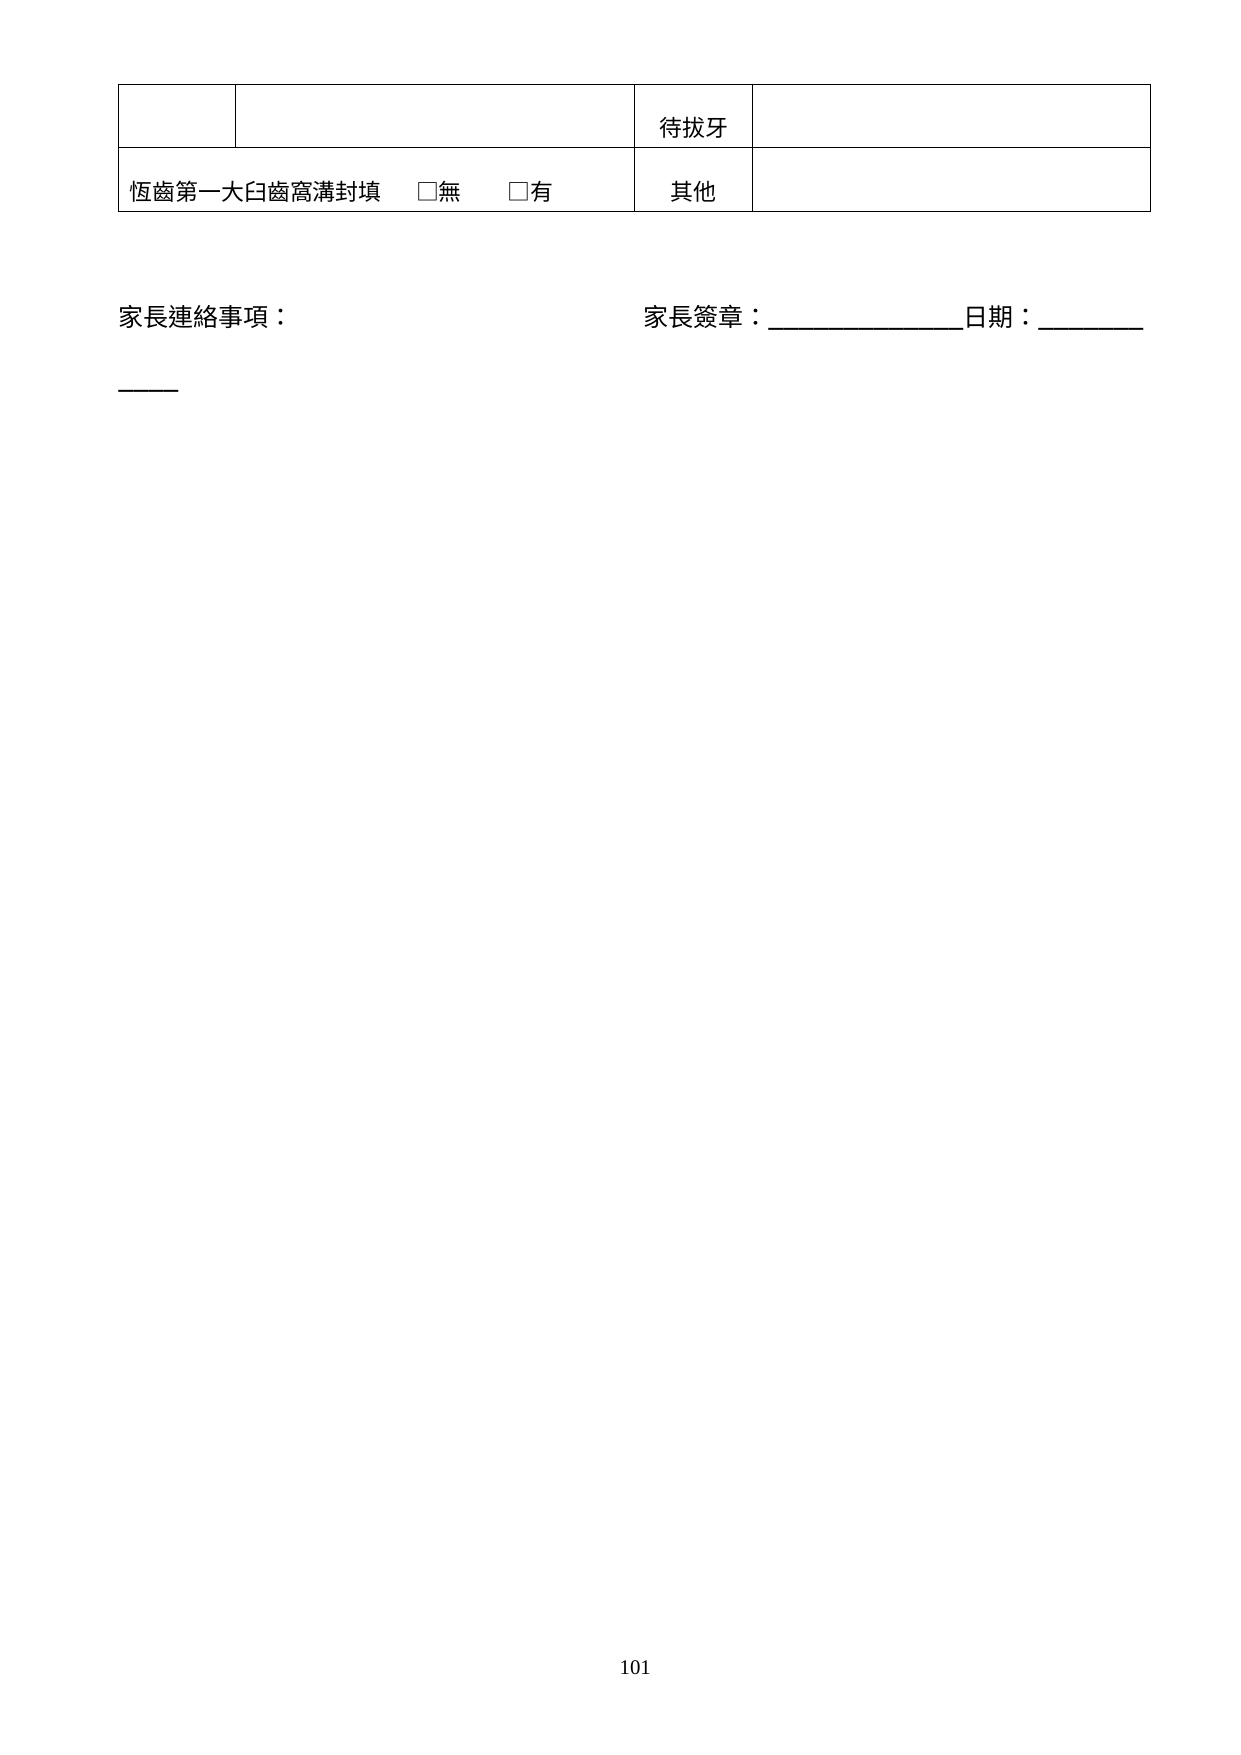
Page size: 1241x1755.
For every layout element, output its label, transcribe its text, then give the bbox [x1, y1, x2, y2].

table_cell 待拔牙 [635, 85, 752, 147]
table_cell [119, 85, 235, 147]
table_cell [236, 85, 634, 147]
table_cell 恆齒第一大臼齒窩溝封填 □無 □有 [119, 148, 634, 211]
table_cell 其他 [635, 148, 752, 211]
table_cell [753, 85, 1150, 147]
text 家長連絡事項： 家長簽章：_____________日期：___________ [118, 274, 1152, 399]
table_cell [753, 148, 1150, 211]
